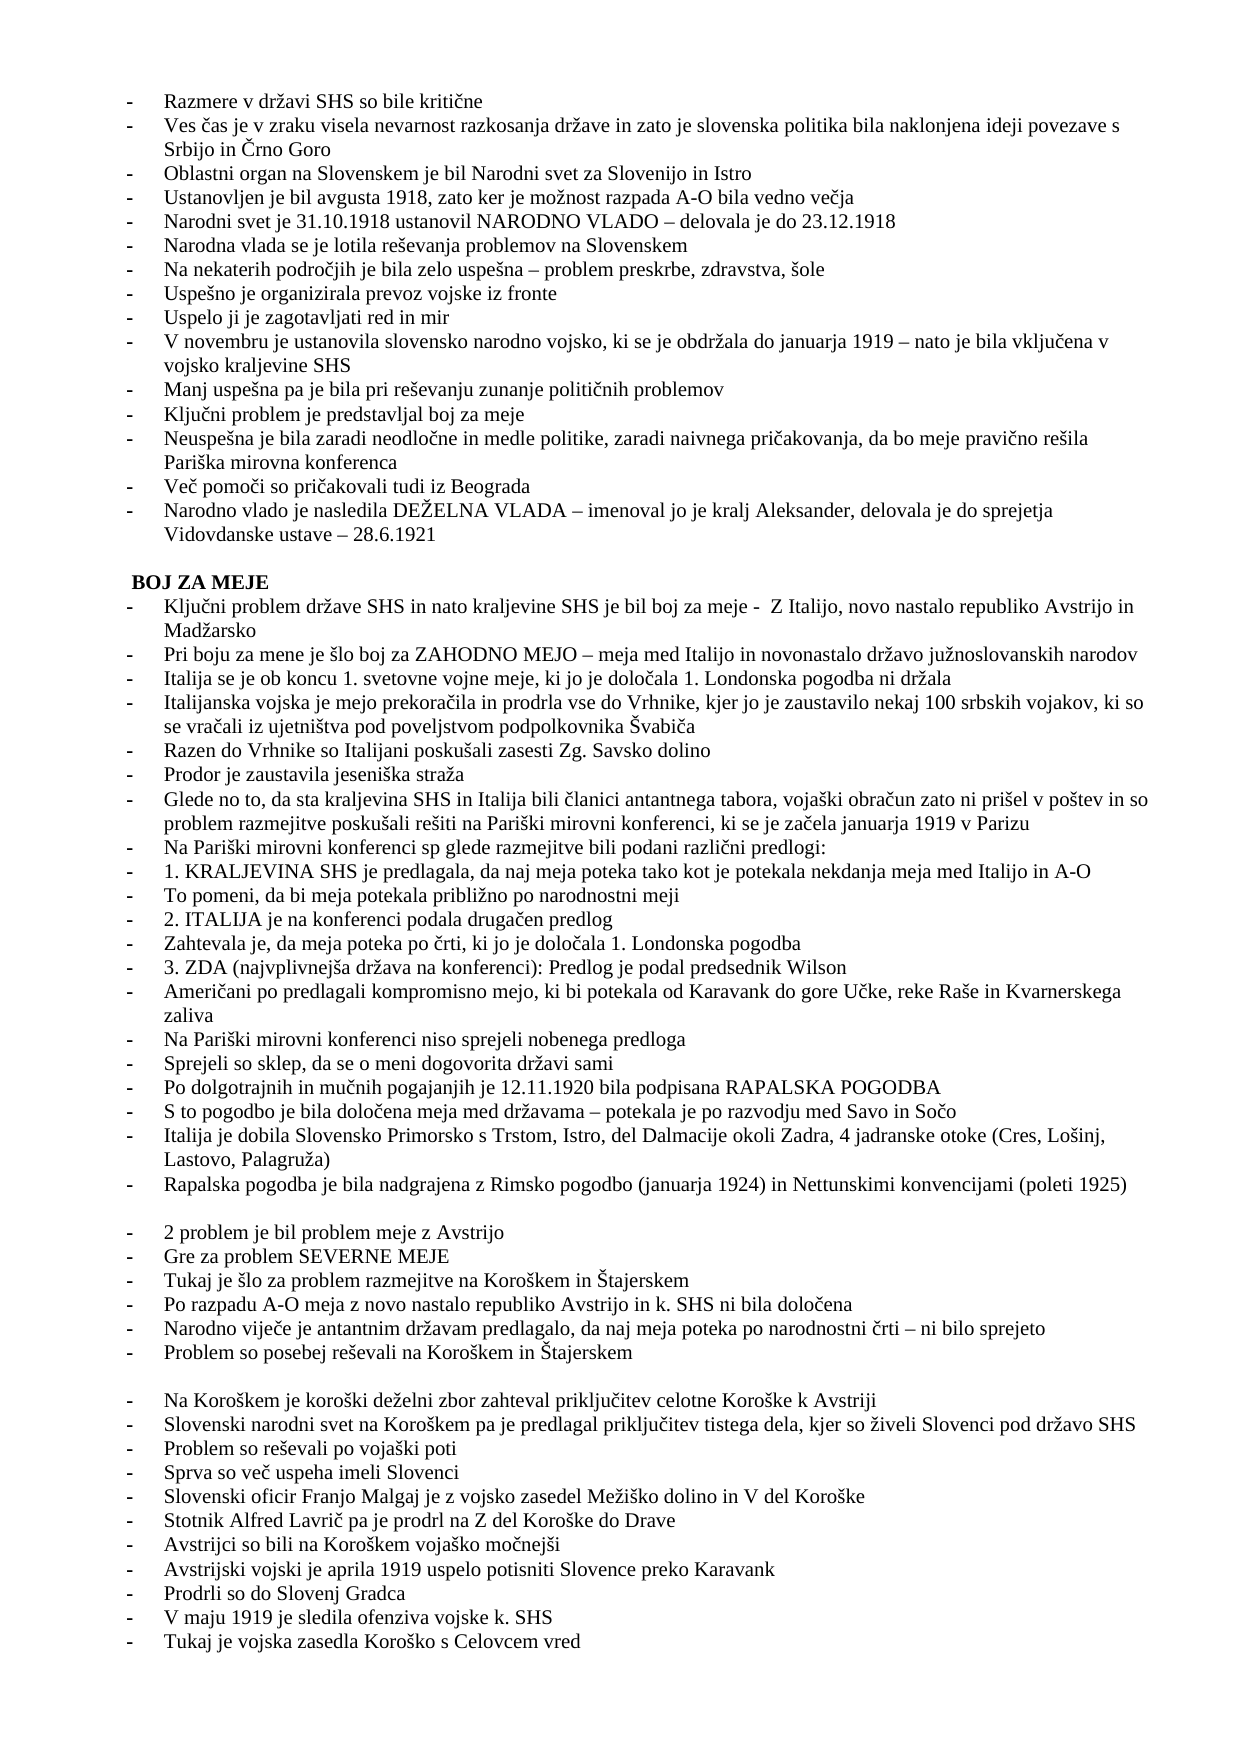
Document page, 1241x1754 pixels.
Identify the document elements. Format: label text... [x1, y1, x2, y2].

list Slovenski oficir Franjo Malgaj je z vojsko zasedel Mežiško dolino in V del Koroške [126, 1484, 1152, 1508]
list S to pogodbo je bila določena meja med državama – potekala je po razvodju med Savo in Sočo [126, 1099, 1152, 1123]
list Problem so posebej reševali na Koroškem in Štajerskem [126, 1340, 1152, 1364]
list Tukaj je vojska zasedla Koroško s Celovcem vred [126, 1629, 1152, 1653]
list Narodno vlado je nasledila DEŽELNA VLADA – imenoval jo je kralj Aleksander, delovala je do sprejetja Vidovdanske ustave – 28.6.1921 [126, 498, 1152, 546]
list Glede no to, da sta kraljevina SHS in Italija bili članici antantnega tabora, vojaški obračun zato ni prišel v poštev in so problem razmejitve poskušali rešiti na Pariški mirovni konferenci, ki se je začela januarja 1919 v Parizu [126, 786, 1152, 834]
list Na Pariški mirovni konferenci niso sprejeli nobenega predloga [126, 1027, 1152, 1051]
list Sprejeli so sklep, da se o meni dogovorita državi sami [126, 1051, 1152, 1075]
list V maju 1919 je sledila ofenziva vojske k. SHS [126, 1604, 1152, 1629]
list Na nekaterih področjih je bila zelo uspešna – problem preskrbe, zdravstva, šole [126, 257, 1152, 281]
list Manj uspešna pa je bila pri reševanju zunanje političnih problemov [126, 377, 1152, 401]
list Slovenski narodni svet na Koroškem pa je predlagal priključitev tistega dela, kjer so živeli Slovenci pod državo SHS [126, 1412, 1152, 1436]
list Na Koroškem je koroški deželni zbor zahteval priključitev celotne Koroške k Avstriji [126, 1388, 1152, 1412]
list To pomeni, da bi meja potekala približno po narodnostni meji [126, 883, 1152, 907]
text BOJ ZA MEJE [126, 570, 1152, 594]
list 3. ZDA (najvplivnejša država na konferenci): Predlog je podal predsednik Wilson [126, 955, 1152, 979]
list Ključni problem je predstavljal boj za meje [126, 401, 1152, 426]
list Stotnik Alfred Lavrič pa je prodrl na Z del Koroške do Drave [126, 1508, 1152, 1532]
list Narodni svet je 31.10.1918 ustanovil NARODNO VLADO – delovala je do 23.12.1918 [126, 209, 1152, 233]
list Razen do Vrhnike so Italijani poskušali zasesti Zg. Savsko dolino [126, 738, 1152, 762]
list Ustanovljen je bil avgusta 1918, zato ker je možnost razpada A-O bila vedno večja [126, 185, 1152, 209]
list Narodno viječe je antantnim državam predlagalo, da naj meja poteka po narodnostni črti – ni bilo sprejeto [126, 1316, 1152, 1340]
list Sprva so več uspeha imeli Slovenci [126, 1460, 1152, 1484]
list Gre za problem SEVERNE MEJE [126, 1244, 1152, 1268]
list 2. ITALIJA je na konferenci podala drugačen predlog [126, 907, 1152, 931]
list 1. KRALJEVINA SHS je predlagala, da naj meja poteka tako kot je potekala nekdanja meja med Italijo in A-O [126, 859, 1152, 883]
list V novembru je ustanovila slovensko narodno vojsko, ki se je obdržala do januarja 1919 – nato je bila vključena v vojsko kraljevine SHS [126, 329, 1152, 377]
list Problem so reševali po vojaški poti [126, 1436, 1152, 1460]
list Italija se je ob koncu 1. svetovne vojne meje, ki jo je določala 1. Londonska pogodba ni držala [126, 666, 1152, 690]
list Več pomoči so pričakovali tudi iz Beograda [126, 474, 1152, 498]
list Avstrijski vojski je aprila 1919 uspelo potisniti Slovence preko Karavank [126, 1556, 1152, 1581]
list Avstrijci so bili na Koroškem vojaško močnejši [126, 1532, 1152, 1556]
list Ključni problem države SHS in nato kraljevine SHS je bil boj za meje - Z Italijo, novo nastalo republiko Avstrijo in Madžarsko [126, 594, 1152, 642]
list Italija je dobila Slovensko Primorsko s Trstom, Istro, del Dalmacije okoli Zadra, 4 jadranske otoke (Cres, Lošinj, Lastovo, Palagruža) [126, 1123, 1152, 1171]
list 2 problem je bil problem meje z Avstrijo [126, 1219, 1152, 1244]
list Pri boju za mene je šlo boj za ZAHODNO MEJO – meja med Italijo in novonastalo državo južnoslovanskih narodov [126, 642, 1152, 666]
list Neuspešna je bila zaradi neodločne in medle politike, zaradi naivnega pričakovanja, da bo meje pravično rešila Pariška mirovna konferenca [126, 426, 1152, 474]
list Zahtevala je, da meja poteka po črti, ki jo je določala 1. Londonska pogodba [126, 931, 1152, 955]
list Po razpadu A-O meja z novo nastalo republiko Avstrijo in k. SHS ni bila določena [126, 1292, 1152, 1316]
list Po dolgotrajnih in mučnih pogajanjih je 12.11.1920 bila podpisana RAPALSKA POGODBA [126, 1075, 1152, 1099]
list Oblastni organ na Slovenskem je bil Narodni svet za Slovenijo in Istro [126, 161, 1152, 185]
list Prodrli so do Slovenj Gradca [126, 1581, 1152, 1604]
list Na Pariški mirovni konferenci sp glede razmejitve bili podani različni predlogi: [126, 834, 1152, 859]
list Rapalska pogodba je bila nadgrajena z Rimsko pogodbo (januarja 1924) in Nettunskimi konvencijami (poleti 1925) [126, 1171, 1152, 1196]
list Američani po predlagali kompromisno mejo, ki bi potekala od Karavank do gore Učke, reke Raše in Kvarnerskega zaliva [126, 979, 1152, 1027]
list Uspelo ji je zagotavljati red in mir [126, 305, 1152, 329]
list Uspešno je organizirala prevoz vojske iz fronte [126, 281, 1152, 305]
list Razmere v državi SHS so bile kritične [126, 89, 1152, 113]
list Narodna vlada se je lotila reševanja problemov na Slovenskem [126, 233, 1152, 257]
list Italijanska vojska je mejo prekoračila in prodrla vse do Vrhnike, kjer jo je zaustavilo nekaj 100 srbskih vojakov, ki so se vračali iz ujetništva pod poveljstvom podpolkovnika Švabiča [126, 690, 1152, 738]
list Prodor je zaustavila jeseniška straža [126, 762, 1152, 786]
list Ves čas je v zraku visela nevarnost razkosanja države in zato je slovenska politika bila naklonjena ideji povezave s Srbijo in Črno Goro [126, 113, 1152, 161]
list Tukaj je šlo za problem razmejitve na Koroškem in Štajerskem [126, 1268, 1152, 1292]
